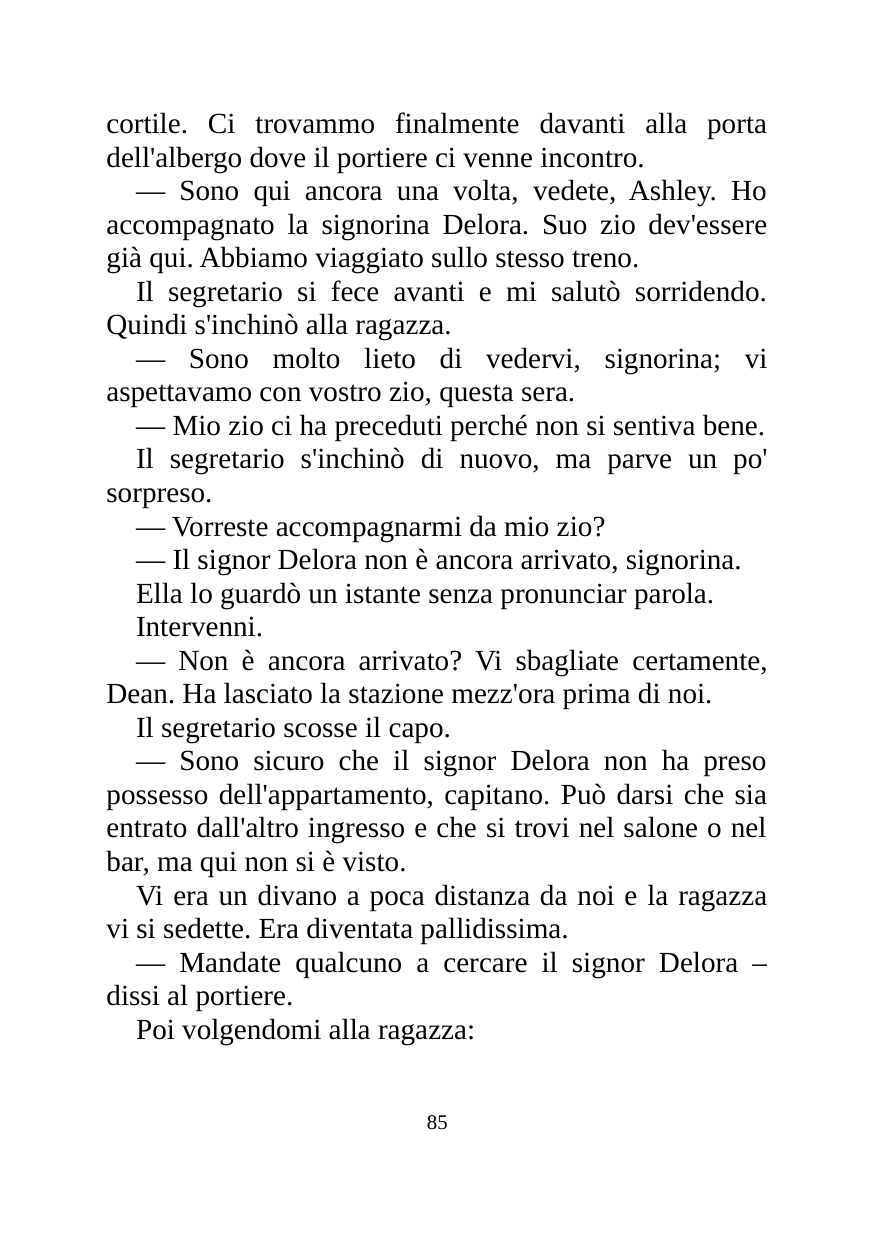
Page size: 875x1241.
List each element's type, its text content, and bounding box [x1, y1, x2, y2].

text Il segretario s'inchinò di nuovo, ma parve un po' sorpreso. [106, 442, 768, 509]
text — Il signor Delora non è ancora arrivato, signorina. [106, 542, 768, 576]
text Poi volgendomi alla ragazza: [106, 1012, 768, 1045]
text — Mandate qualcuno a cercare il signor Delora – dissi al portiere. [106, 945, 768, 1012]
text Il segretario scosse il capo. [106, 710, 768, 743]
text — Non è ancora arrivato? Vi sbagliate certamente, Dean. Ha lasciato la stazione mezz'ora prima di noi. [106, 643, 768, 710]
text — Vorreste accompagnarmi da mio zio? [106, 509, 768, 542]
text — Sono qui ancora una volta, vedete, Ashley. Ho accompagnato la signorina Delora. Suo zio dev'essere già qui. Abbiamo viaggiato sullo stesso treno. [106, 173, 768, 274]
text Il segretario si fece avanti e mi salutò sorridendo. Quindi s'inchinò alla ragazza. [106, 274, 768, 341]
text Vi era un divano a poca distanza da noi e la ragazza vi si sedette. Era diventata pallidissima. [106, 878, 768, 945]
text cortile. Ci trovammo finalmente davanti alla porta dell'albergo dove il portiere ci venne incontro. [106, 106, 768, 173]
text — Mio zio ci ha preceduti perché non si sentiva bene. [106, 408, 768, 442]
text Intervenni. [106, 609, 768, 643]
text Ella lo guardò un istante senza pronunciar parola. [106, 576, 768, 609]
text — Sono sicuro che il signor Delora non ha preso possesso dell'appartamento, capitano. Può darsi che sia entrato dall'altro ingresso e che si trovi nel salone o nel bar, ma qui non si è visto. [106, 743, 768, 878]
text — Sono molto lieto di vedervi, signorina; vi aspettavamo con vostro zio, questa sera. [106, 341, 768, 408]
